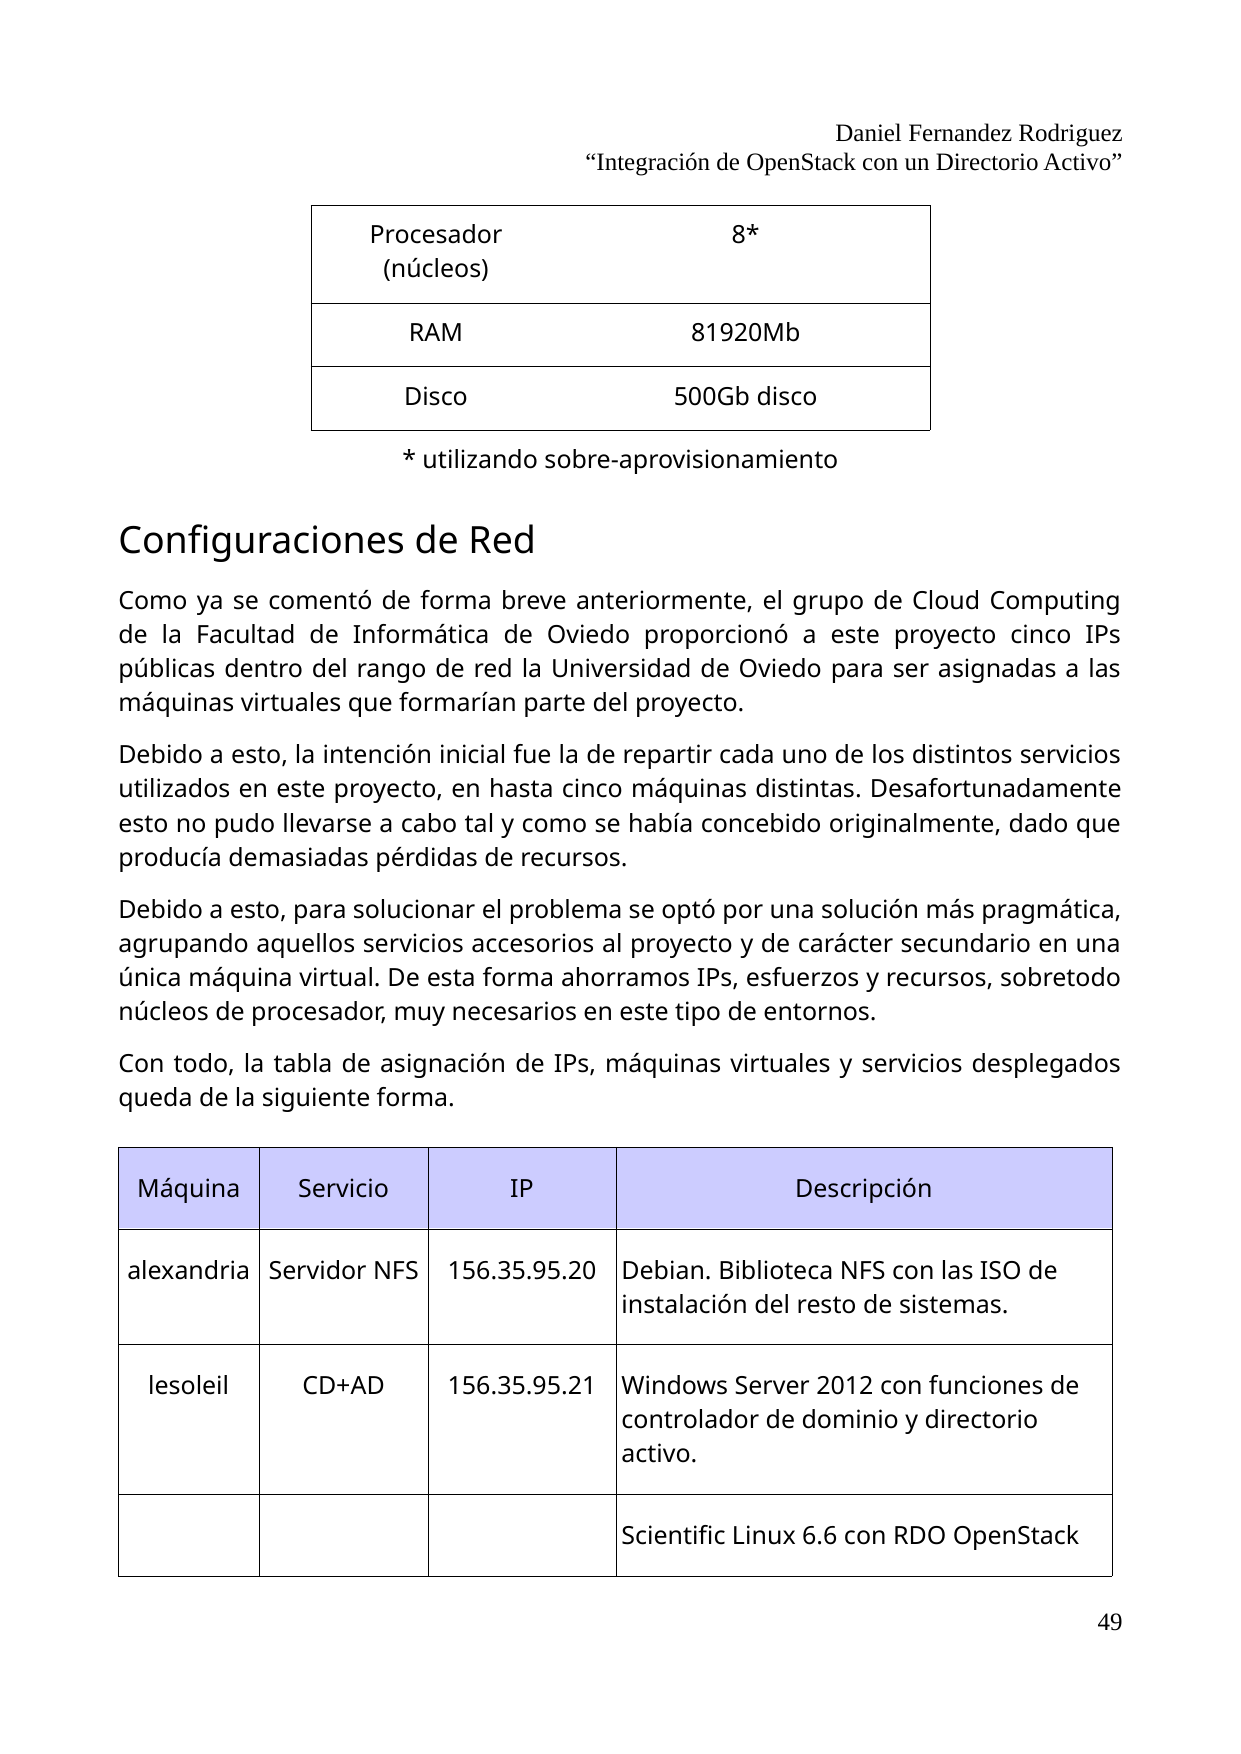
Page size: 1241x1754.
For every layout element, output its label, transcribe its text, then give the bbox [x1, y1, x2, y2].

table_cell Disco [312, 367, 561, 430]
table_cell CD+AD [260, 1345, 428, 1494]
subtitle Configuraciones de Red [118, 513, 1122, 564]
text Debido a esto, la intención inicial fue la de repartir cada uno de los distintos servicios utilizados en este proyecto, en hasta cinco máquinas distintas. Desafortunadamente esto no pudo llevarse a cabo tal y como se había concebido originalmente, dado que producía demasiadas pérdidas de recursos. [118, 737, 1122, 873]
table_cell 81920Mb [561, 304, 930, 366]
table_cell 156.35.95.21 [429, 1345, 616, 1494]
table_cell RAM [312, 304, 561, 366]
table_cell Debian. Biblioteca NFS con las ISO de instalación del resto de sistemas. [617, 1230, 1112, 1344]
table_header Servicio [260, 1148, 428, 1228]
table_header IP [429, 1148, 616, 1228]
table_cell [429, 1495, 616, 1576]
table_header Máquina [119, 1148, 259, 1228]
table_cell Procesador (núcleos) [312, 206, 561, 303]
table_cell Servidor NFS [260, 1230, 428, 1344]
table_cell [260, 1495, 428, 1576]
table_cell 8* [561, 206, 930, 303]
table_cell alexandria [119, 1230, 259, 1344]
table_cell Windows Server 2012 con funciones de controlador de dominio y directorio activo. [617, 1345, 1112, 1494]
text Debido a esto, para solucionar el problema se optó por una solución más pragmática, agrupando aquellos servicios accesorios al proyecto y de carácter secundario en una única máquina virtual. De esta forma ahorramos IPs, esfuerzos y recursos, sobretodo núcleos de procesador, muy necesarios en este tipo de entornos. [118, 891, 1122, 1028]
text Con todo, la tabla de asignación de IPs, máquinas virtuales y servicios desplegados queda de la siguiente forma. [118, 1046, 1122, 1114]
text Como ya se comentó de forma breve anteriormente, el grupo de Cloud Computing de la Facultad de Informática de Oviedo proporcionó a este proyecto cinco IPs públicas dentro del rango de red la Universidad de Oviedo para ser asignadas a las máquinas virtuales que formarían parte del proyecto. [118, 583, 1122, 719]
table_cell [119, 1495, 259, 1576]
table_header Descripción [617, 1148, 1112, 1228]
table_cell 500Gb disco [561, 367, 930, 430]
table_cell 156.35.95.20 [429, 1230, 616, 1344]
text * utilizando sobre-aprovisionamiento [118, 442, 1122, 476]
table_cell Scientific Linux 6.6 con RDO OpenStack [617, 1495, 1112, 1576]
table_cell lesoleil [119, 1345, 259, 1494]
